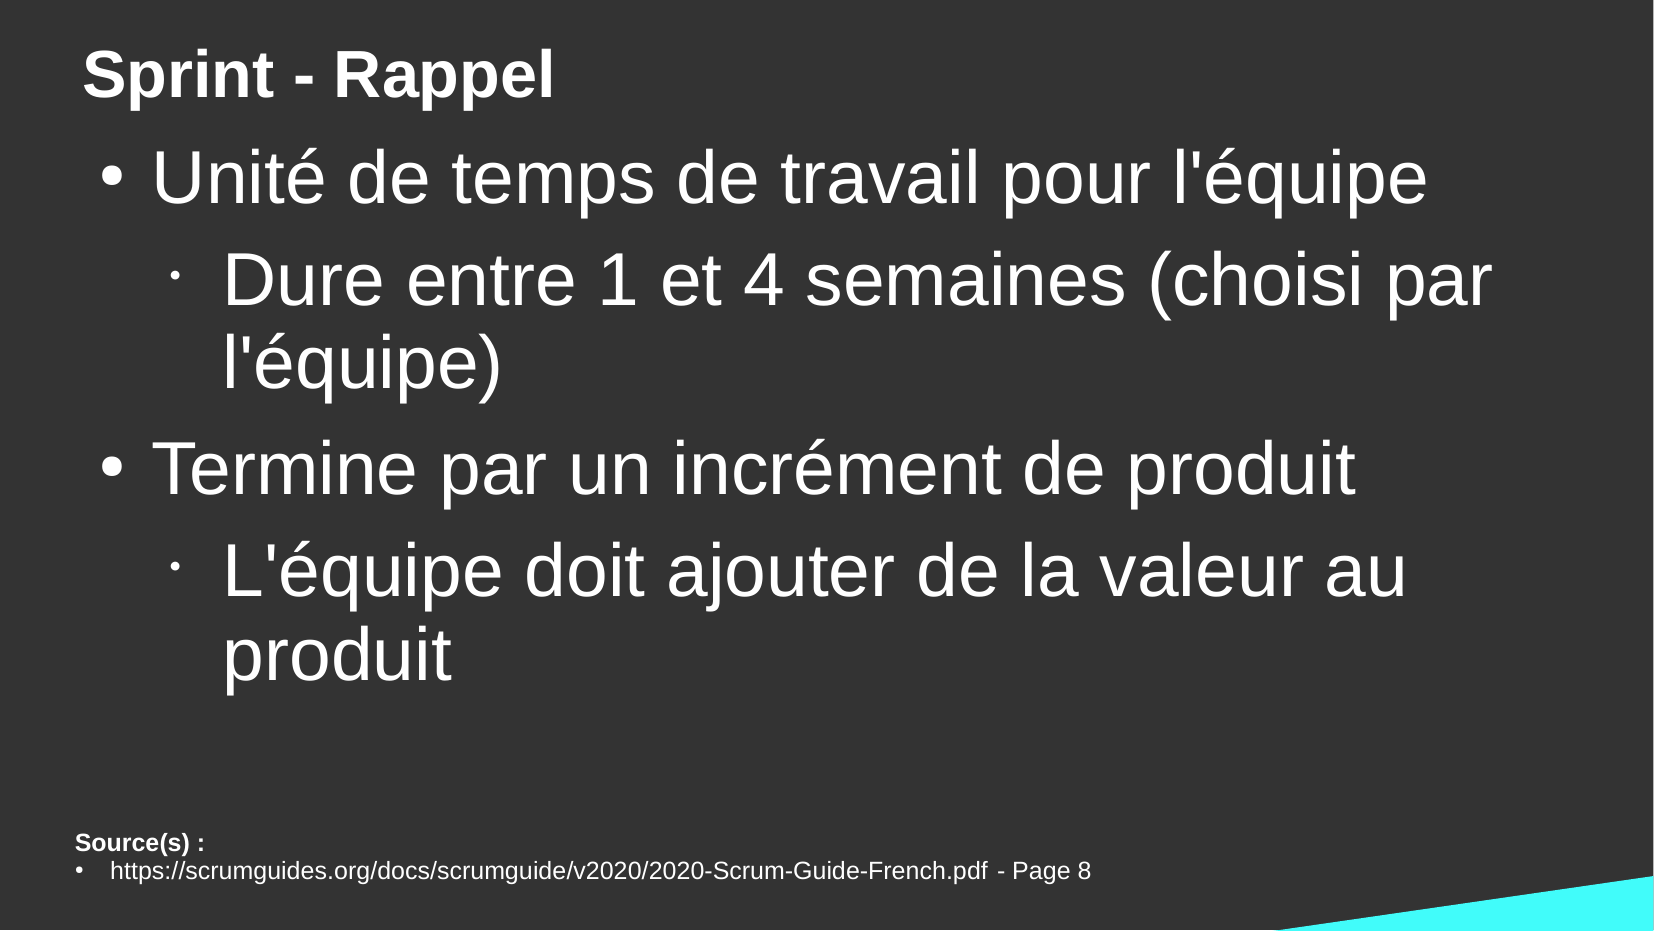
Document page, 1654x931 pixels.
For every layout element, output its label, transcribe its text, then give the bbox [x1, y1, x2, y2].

text_box [1272, 875, 1654, 931]
title Sprint - Rappel [82, 37, 1571, 122]
text_box Source(s) : https://scrumguides.org/docs/scrumguide/v2020/2020-Scrum-Guide-French.pdf - Page 8 [60, 821, 1546, 921]
list Unité de temps de travail pour l'équipe Dure entre 1 et 4 semaines (choisi par l'équipe) Termine par un incrément de produit L'équipe doit ajouter de la valeur au produit [80, 135, 1620, 777]
